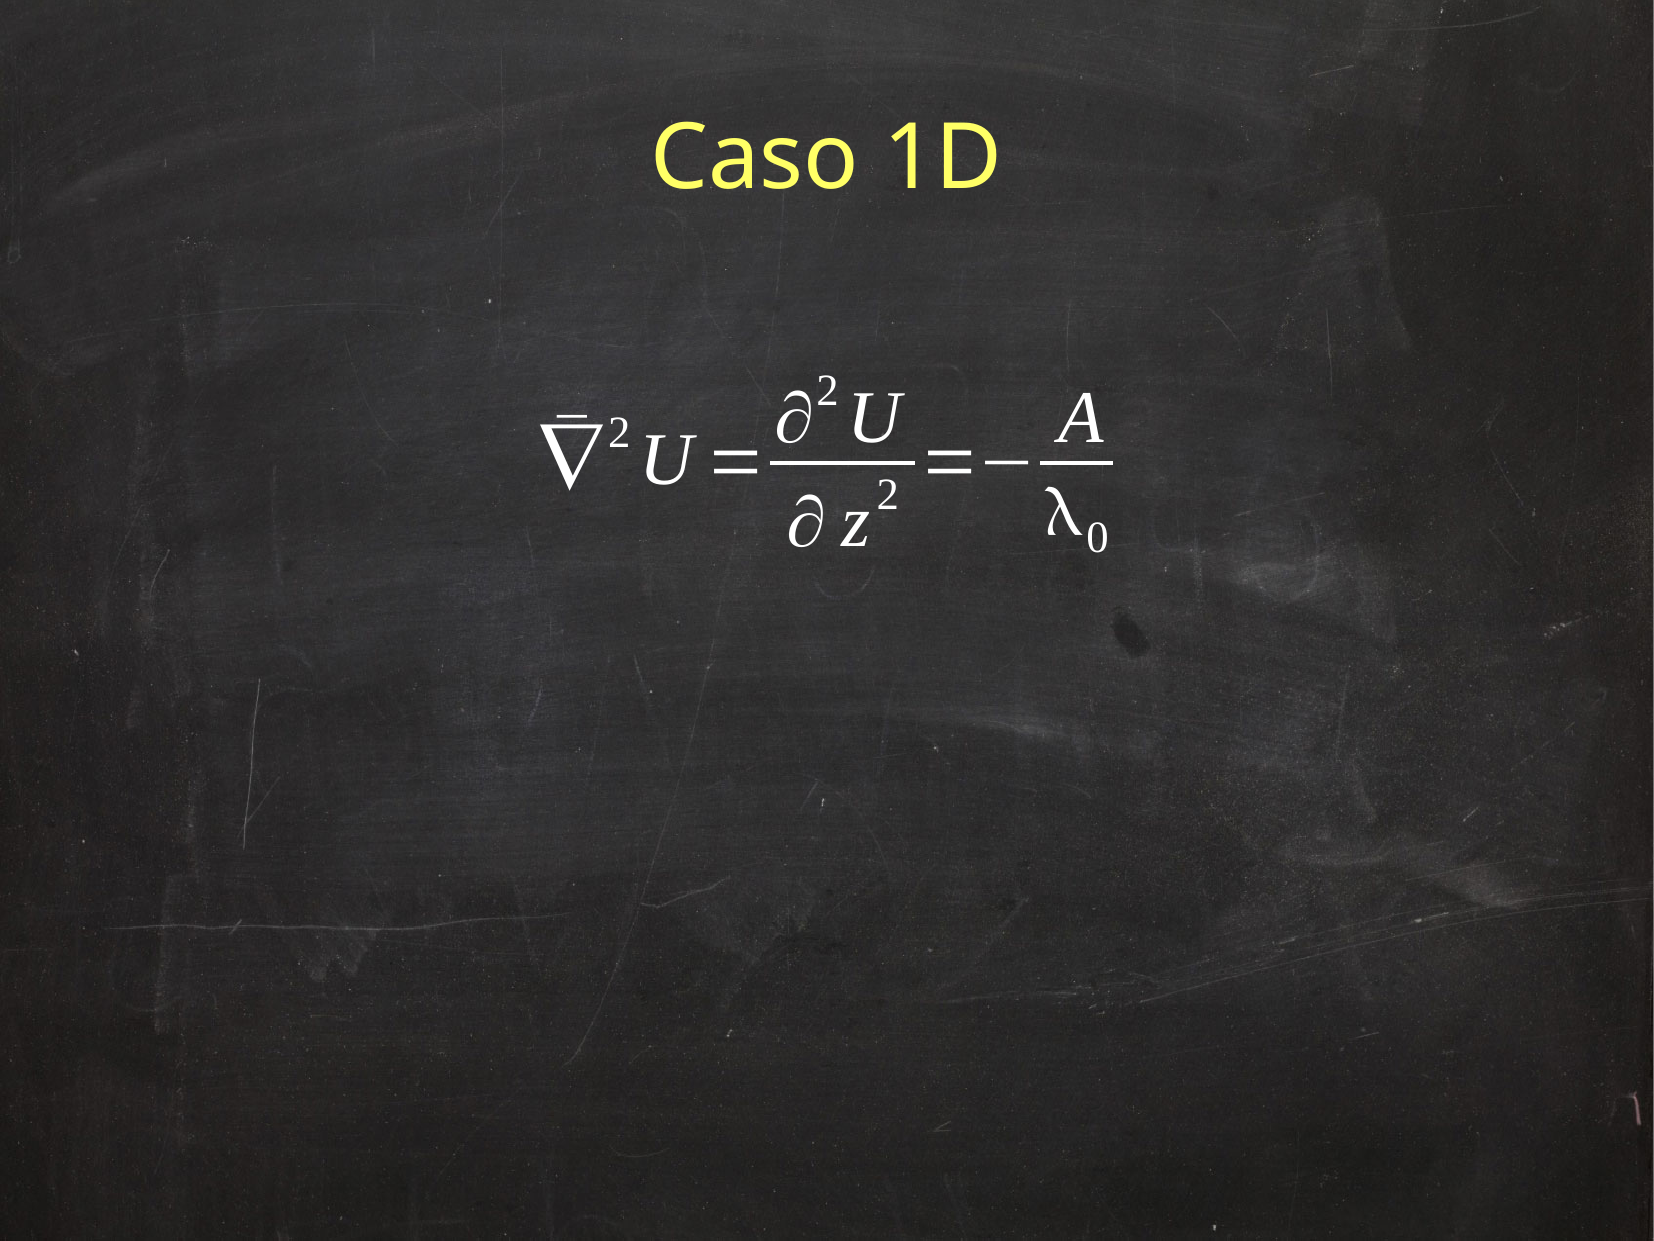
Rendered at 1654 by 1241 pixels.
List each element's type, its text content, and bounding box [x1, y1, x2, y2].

picture [0, 0, 1654, 1241]
title Caso 1D [82, 49, 1571, 257]
chart [530, 365, 1123, 563]
